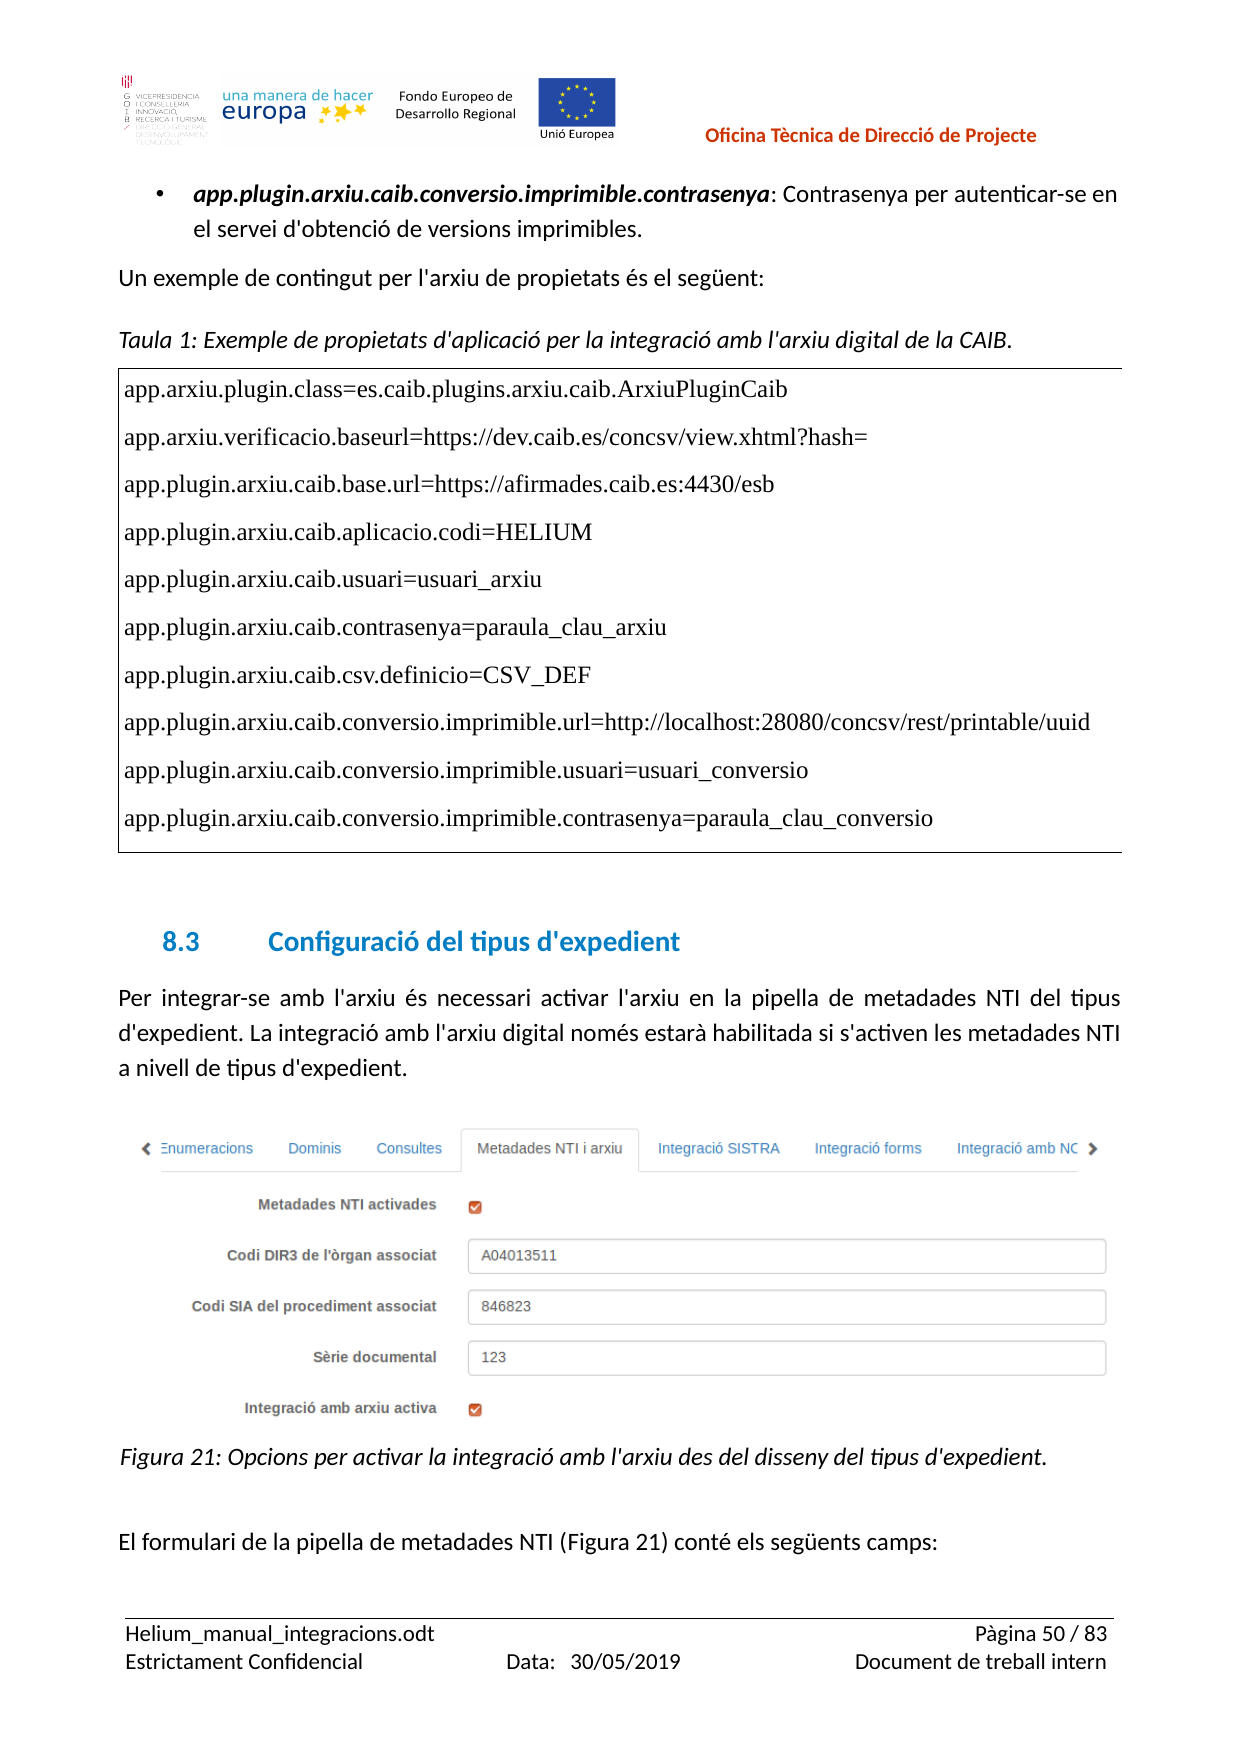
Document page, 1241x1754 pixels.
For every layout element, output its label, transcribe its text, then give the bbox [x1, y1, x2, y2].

text Un exemple de contingut per l'arxiu de propietats és el següent: [118, 262, 1122, 293]
picture [119, 1114, 1121, 1436]
picture [118, 73, 213, 147]
list app.plugin.arxiu.caib.conversio.imprimible.contrasenya: Contrasenya per autenticar-se en el servei d'obtenció de versions imprimibles. [156, 178, 1122, 243]
subtitle Configuració del tipus d'expedient [156, 923, 1122, 958]
text Figura 21: Opcions per activar la integració amb l'arxiu des del disseny del tipus d'expedient. [120, 1436, 1120, 1472]
picture [219, 73, 621, 147]
text Taula 1: Exemple de propietats d'aplicació per la integració amb l'arxiu digital de la CAIB. [118, 324, 1122, 355]
text El formulari de la pipella de metadades NTI (Figura 21) conté els següents camps: [118, 1526, 1122, 1557]
text Per integrar-se amb l'arxiu és necessari activar l'arxiu en la pipella de metadades NTI del tipus d'expedient. La integració amb l'arxiu digital només estarà habilitada si s'activen les metadades NTI a nivell de tipus d'expedient. [118, 982, 1122, 1083]
table_header app.arxiu.plugin.class=es.caib.plugins.arxiu.caib.ArxiuPluginCaib app.arxiu.verificacio.baseurl=https://dev.caib.es/concsv/view.xhtml?hash= app.plugin.arxiu.caib.base.url=https://afirmades.caib.es:4430/esb app.plugin.arxiu.caib.aplicacio.codi=HELIUM app.plugin.arxiu.caib.usuari=usuari_arxiu app.plugin.arxiu.caib.contrasenya=paraula_clau_arxiu app.plugin.arxiu.caib.csv.definicio=CSV_DEF app.plugin.arxiu.caib.conversio.imprimible.url=http://localhost:28080/concsv/rest/printable/uuid app.plugin.arxiu.caib.conversio.imprimible.usuari=usuari_conversio app.plugin.arxiu.caib.conversio.imprimible.contrasenya=paraula_clau_conversio [119, 369, 1122, 852]
